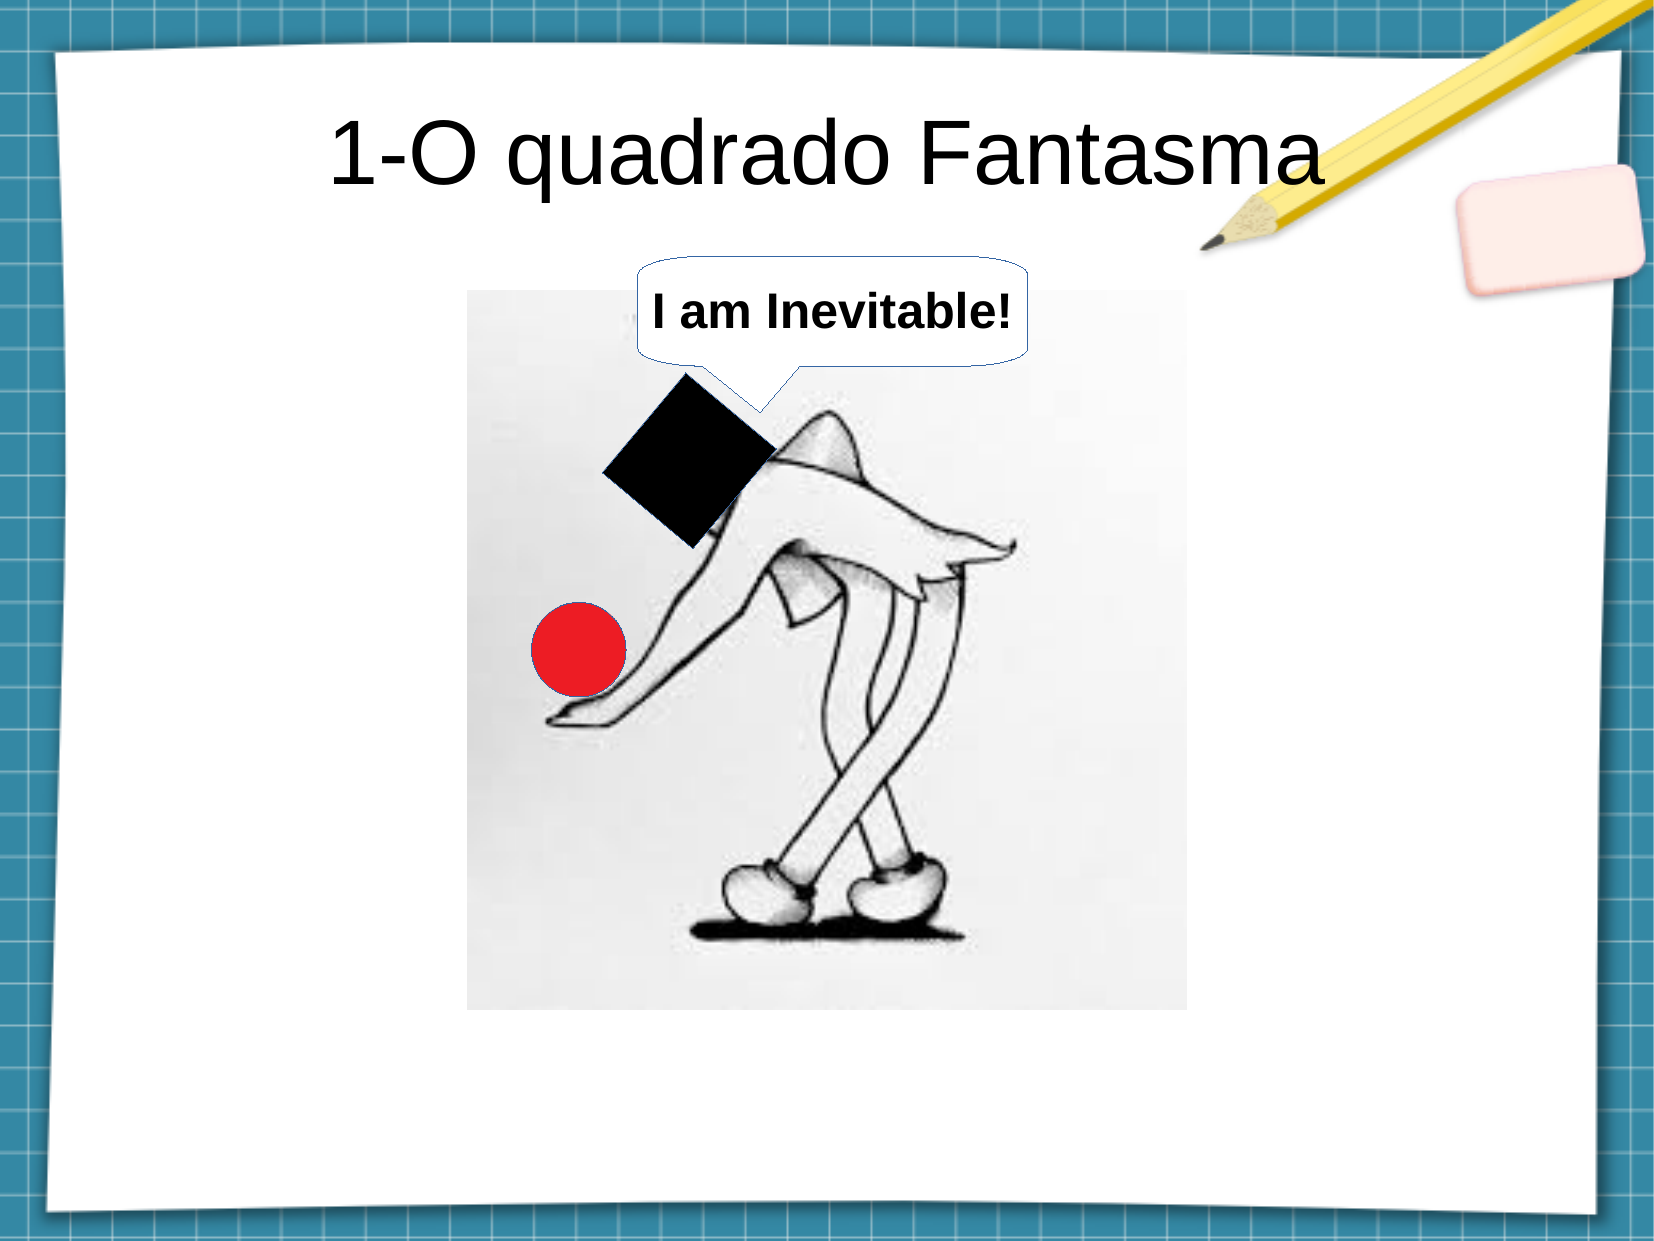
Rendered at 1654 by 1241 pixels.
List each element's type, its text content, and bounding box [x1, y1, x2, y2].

text_box [531, 602, 627, 697]
text_box [602, 372, 777, 549]
title 1-O quadrado Fantasma [82, 49, 1571, 257]
picture [0, 0, 1654, 1241]
text_box I am Inevitable! [637, 256, 1028, 413]
